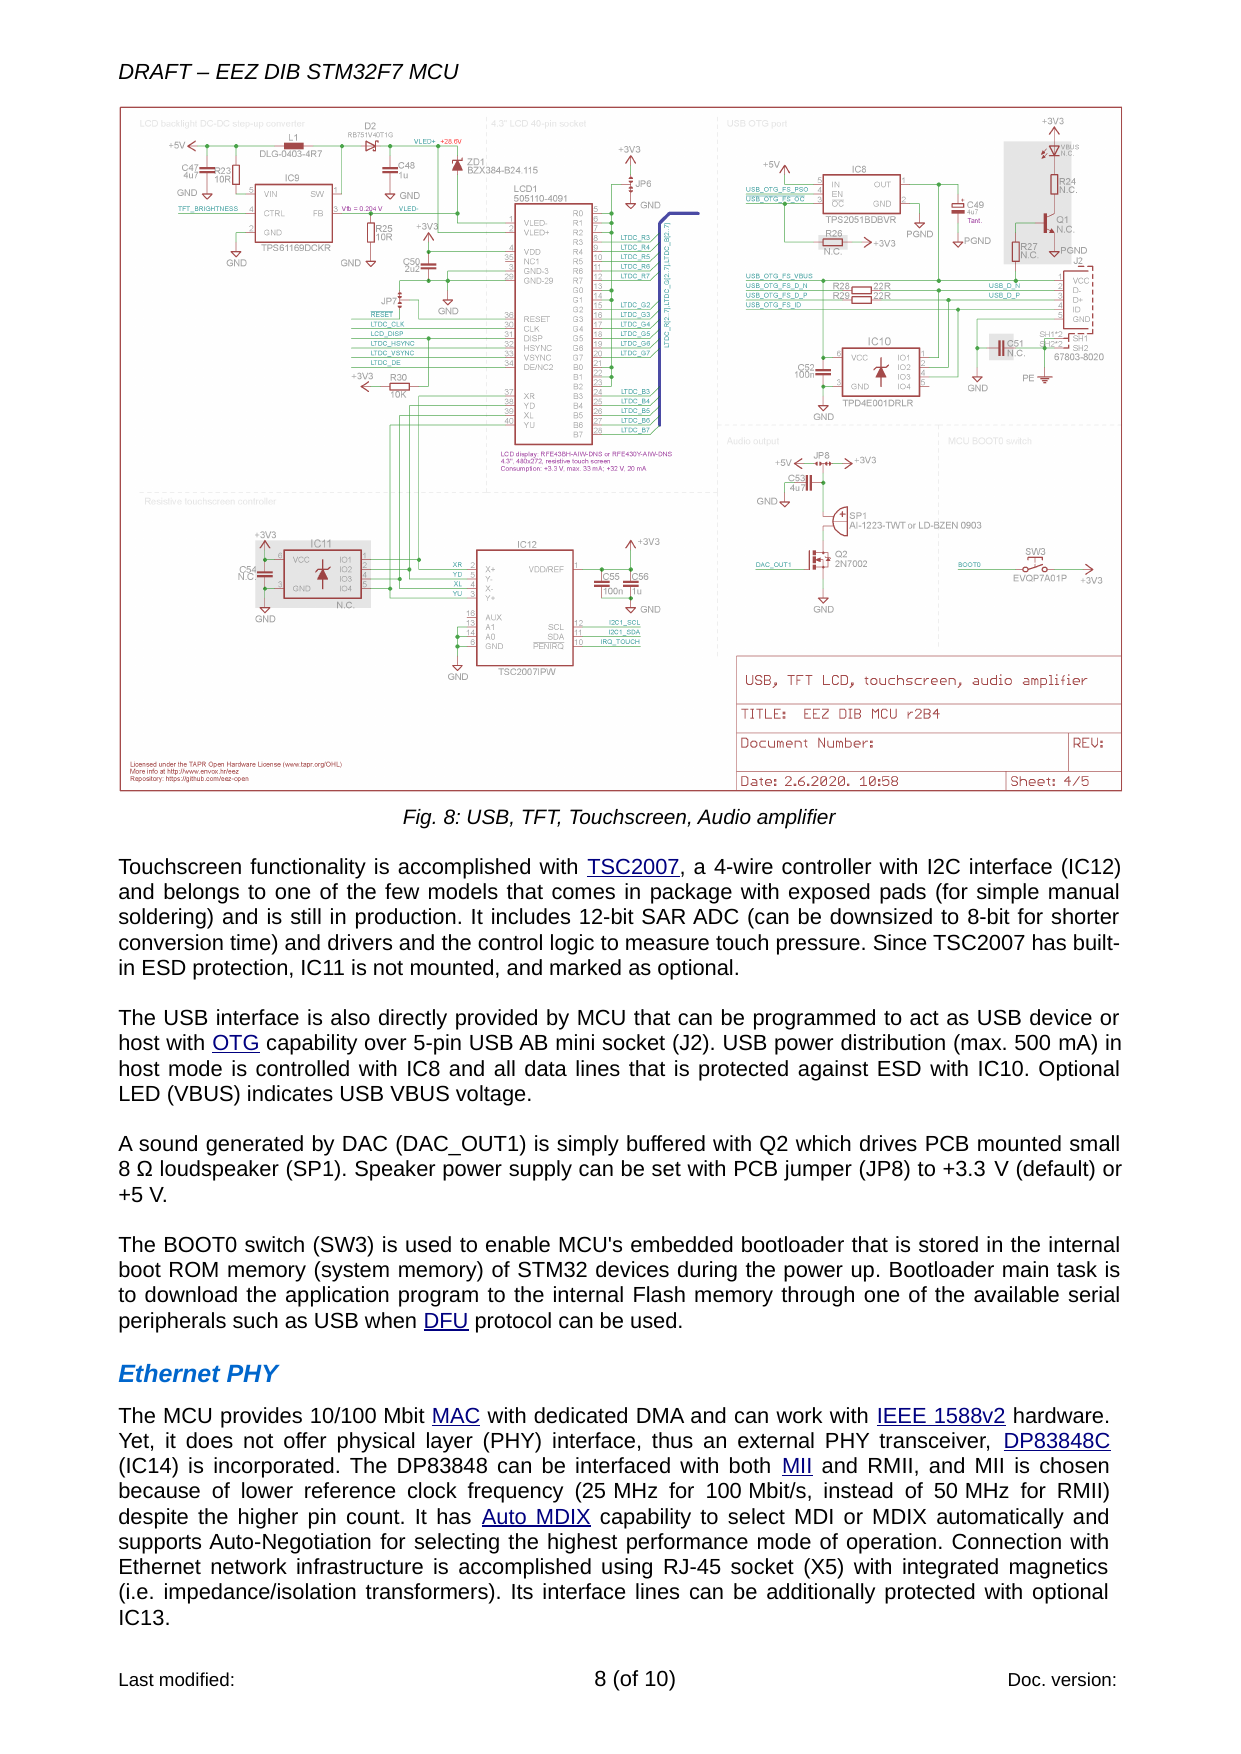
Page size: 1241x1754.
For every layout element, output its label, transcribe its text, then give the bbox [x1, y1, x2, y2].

text Fig. 8: USB, TFT, Touchscreen, Audio amplifier [118, 793, 1122, 828]
text Touchscreen functionality is accomplished with TSC2007, a 4-wire controller with I2C interface (IC12) and belongs to one of the few models that comes in package with exposed pads (for simple manual soldering) and is still in production. It includes 12-bit SAR ADC (can be downsized to 8-bit for shorter conversion time) and drivers and the control logic to measure touch pressure. Since TSC2007 has built-in ESD protection, IC11 is not mounted, and marked as optional. [118, 854, 1122, 980]
text The BOOT0 switch (SW3) is used to enable MCU's embedded bootloader that is stored in the internal boot ROM memory (system memory) of STM32 devices during the power up. Bootloader main task is to download the application program to the internal Flash memory through one of the available serial peripherals such as USB when DFU protocol can be used. [118, 1232, 1122, 1333]
text The USB interface is also directly provided by MCU that can be programmed to act as USB device or host with OTG capability over 5-pin USB AB mini socket (J2). USB power distribution (max. 500 mA) in host mode is controlled with IC8 and all data lines that is protected against ESD with IC10. Optional LED (VBUS) indicates USB VBUS voltage. [118, 1005, 1122, 1106]
subtitle Ethernet PHY [118, 1359, 1122, 1388]
text A sound generated by DAC (DAC_OUT1) is simply buffered with Q2 which drives PCB mounted small 8 Ω loudspeaker (SP1). Speaker power supply can be set with PCB jumper (JP8) to +3.3 V (default) or +5 V. [118, 1131, 1122, 1207]
picture [118, 106, 1123, 793]
text The MCU provides 10/100 Mbit MAC with dedicated DMA and can work with IEEE 1588v2 hardware. Yet, it does not offer physical layer (PHY) interface, thus an external PHY transceiver, DP83848C (IC14) is incorporated. The DP83848 can be interfaced with both MII and RMII, and MII is chosen because of lower reference clock frequency (25 MHz for 100 Mbit/s, instead of 50 MHz for RMII) despite the higher pin count. It has Auto MDIX capability to select MDI or MDIX automatically and supports Auto-Negotiation for selecting the highest performance mode of operation. Connection with Ethernet network infrastructure is accomplished using RJ-45 socket (X5) with integrated magnetics (i.e. impedance/isolation transformers). Its interface lines can be additionally protected with optional IC13. [118, 1403, 1110, 1630]
